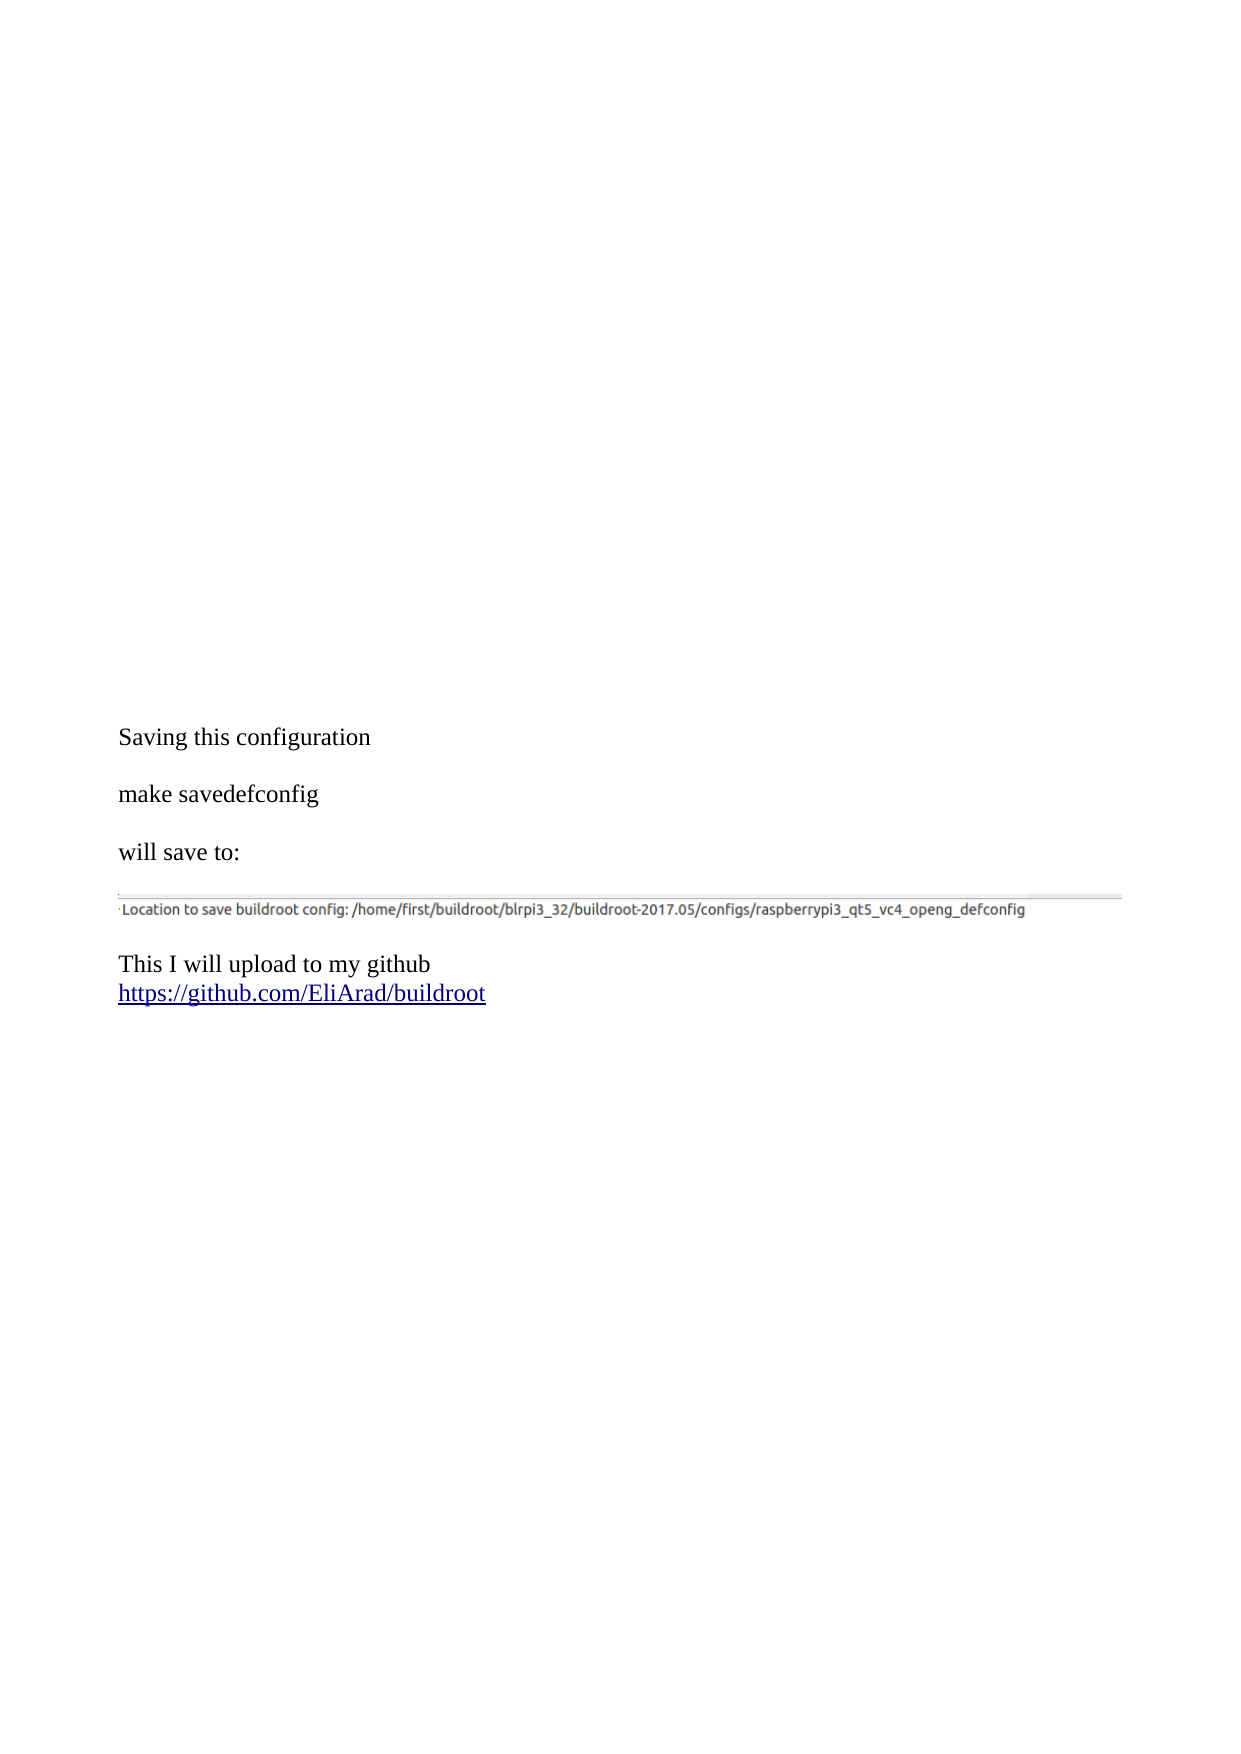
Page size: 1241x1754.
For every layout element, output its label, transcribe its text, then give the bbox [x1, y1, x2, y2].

text will save to: [118, 837, 1122, 866]
text This I will upload to my github [118, 949, 1122, 978]
text https://github.com/EliArad/buildroot [118, 978, 1122, 1007]
picture [118, 894, 1123, 921]
text make savedefconfig [118, 779, 1122, 808]
text Saving this configuration [118, 722, 1122, 751]
